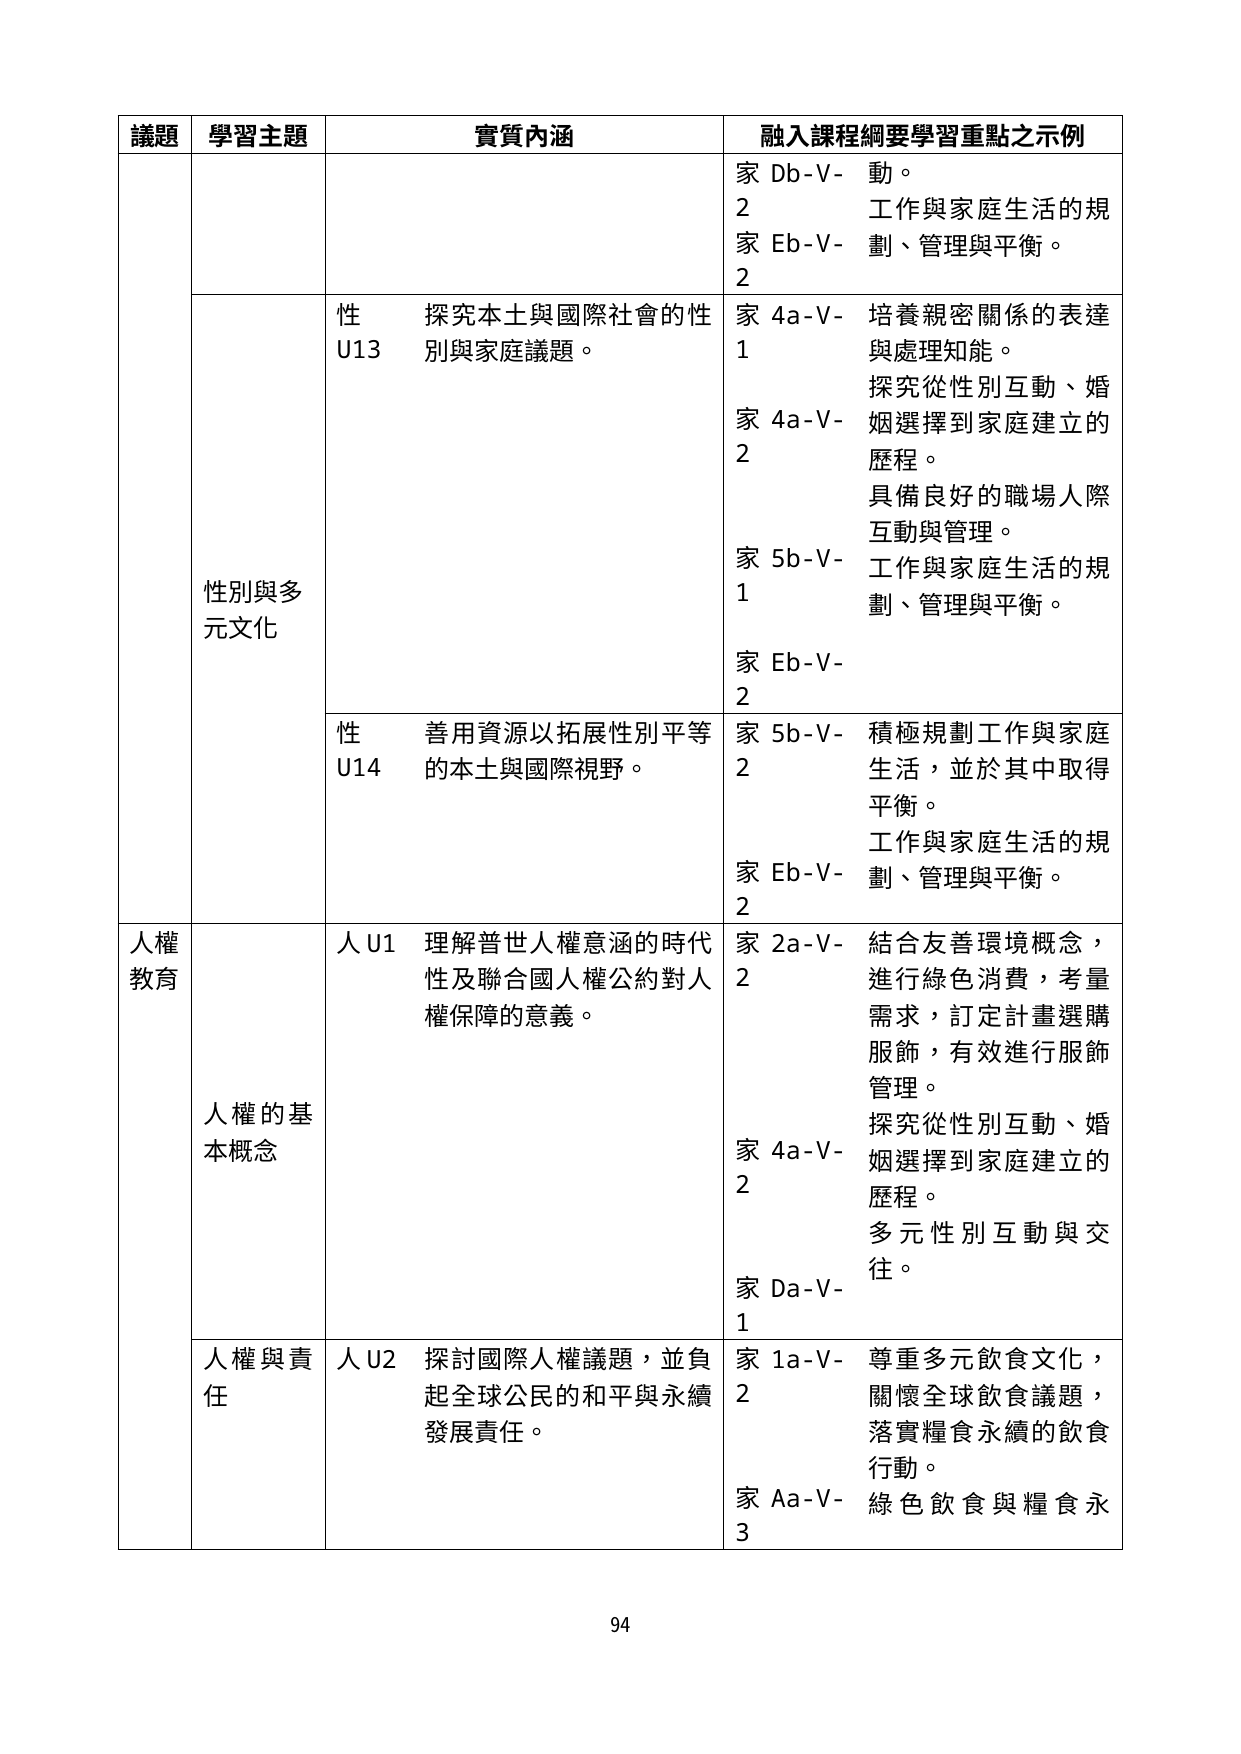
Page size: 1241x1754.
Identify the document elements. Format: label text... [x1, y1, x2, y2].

table_cell 性U14 [326, 714, 413, 922]
table_cell 家Db-V-2 家Eb-V-2 [724, 154, 857, 294]
table_cell 尊重多元飲食文化，關懷全球飲食議題，落實糧食永續的飲食行動。 綠色飲食與糧食永 [857, 1340, 1122, 1549]
table_cell 善用資源以拓展性別平等的本土與國際視野。 [413, 714, 723, 922]
table_cell 家1a-V-2 家Aa-V-3 [724, 1340, 857, 1549]
table_cell [119, 154, 191, 922]
table_cell 家4a-V-1 家4a-V-2 家5b-V-1 家Eb-V-2 [724, 295, 857, 713]
table_header 融入課程綱要學習重點之示例 [724, 116, 1122, 152]
table_cell 人權的基本概念 [192, 924, 325, 1339]
table_cell 結合友善環境概念，進行綠色消費，考量需求，訂定計畫選購服飾，有效進行服飾管理。 探究從性別互動、婚姻選擇到家庭建立的歷程。 多元性別互動與交往。 [857, 924, 1122, 1339]
table_cell 人U2 [326, 1340, 413, 1549]
table_cell 人權教育 [119, 924, 191, 1549]
table_cell 動。 工作與家庭生活的規劃、管理與平衡。 [857, 154, 1122, 294]
table_cell 探究本土與國際社會的性別與家庭議題。 [413, 295, 723, 713]
table_cell 性別與多元文化 [192, 295, 325, 922]
table_cell 人權與責任 [192, 1340, 325, 1549]
table_cell 家2a-V-2 家4a-V-2 家Da-V-1 [724, 924, 857, 1339]
table_cell 家5b-V-2 家Eb-V-2 [724, 714, 857, 922]
table_cell 性U13 [326, 295, 413, 713]
table_header 學習主題 [192, 116, 325, 152]
table_cell 積極規劃工作與家庭生活，並於其中取得平衡。 工作與家庭生活的規劃、管理與平衡。 [857, 714, 1122, 922]
table_cell 培養親密關係的表達與處理知能。 探究從性別互動、婚姻選擇到家庭建立的歷程。 具備良好的職場人際互動與管理。 工作與家庭生活的規劃、管理與平衡。 [857, 295, 1122, 713]
table_cell 理解普世人權意涵的時代性及聯合國人權公約對人權保障的意義。 [413, 924, 723, 1339]
table_cell [413, 154, 723, 294]
table_cell 探討國際人權議題，並負起全球公民的和平與永續發展責任。 [413, 1340, 723, 1549]
table_header 實質內涵 [326, 116, 723, 152]
table_cell [192, 154, 325, 294]
table_cell 人U1 [326, 924, 413, 1339]
table_cell [326, 154, 413, 294]
table_header 議題 [119, 116, 191, 152]
